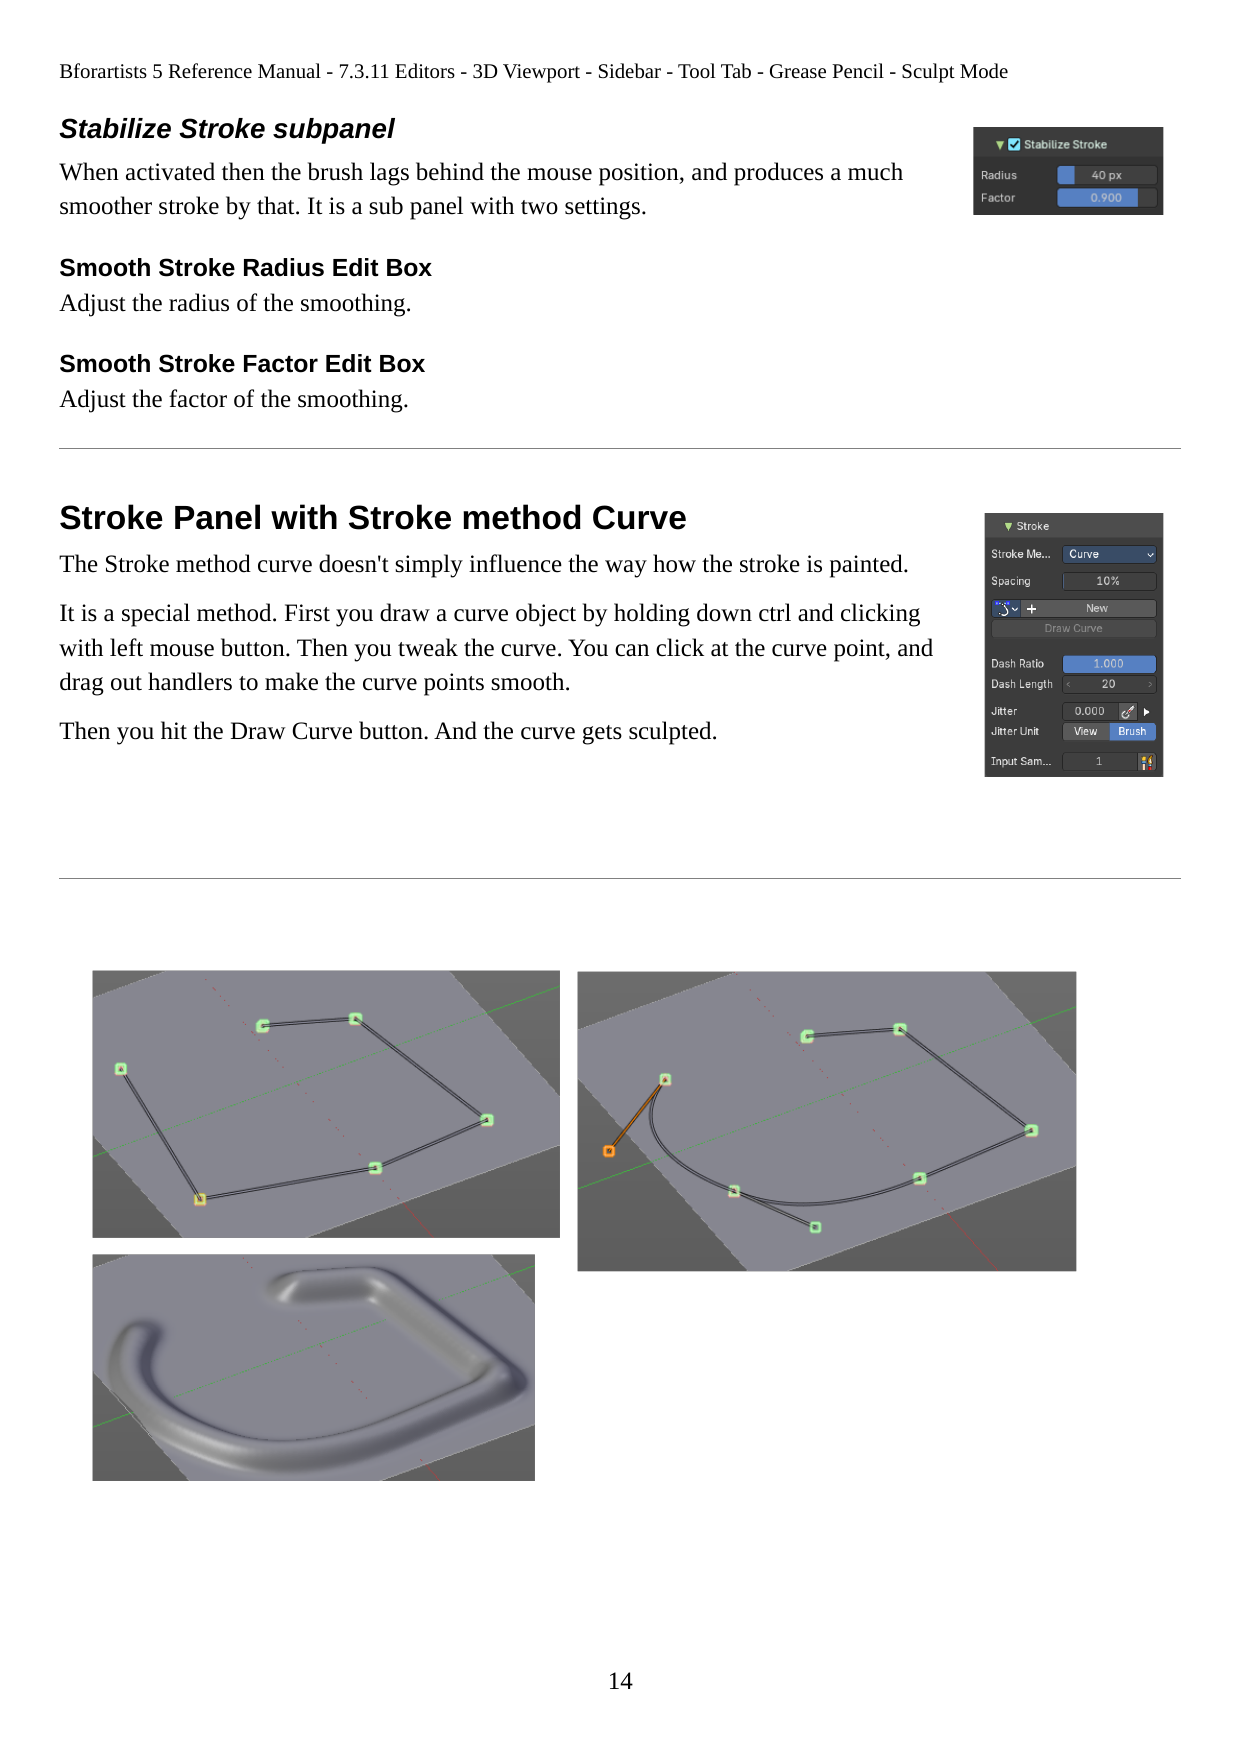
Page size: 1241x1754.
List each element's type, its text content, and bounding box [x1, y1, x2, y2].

text It is a special method. First you draw a curve object by holding down ctrl and clicking with left mouse button. Then you tweak the curve. You can click at the curve point, and drag out handlers to make the curve points smooth. [59, 598, 984, 696]
subtitle Smooth Stroke Factor Edit Box [59, 349, 1181, 378]
text The Stroke method curve doesn't simply influence the way how the stroke is painted. [59, 549, 984, 578]
subtitle Stroke Panel with Stroke method Curve [59, 498, 1181, 537]
text Adjust the factor of the smoothing. [59, 384, 1181, 413]
picture [984, 513, 1164, 777]
picture [76, 954, 1094, 1505]
text When activated then the brush lags behind the mouse position, and produces a much smoother stroke by that. It is a sub panel with two settings. [59, 157, 1181, 220]
text Adjust the radius of the smoothing. [59, 288, 1181, 317]
text Then you hit the Draw Curve button. And the curve gets sculpted. [59, 716, 984, 745]
subtitle Smooth Stroke Radius Edit Box [59, 253, 1181, 282]
picture [973, 127, 1164, 215]
subtitle Stabilize Stroke subpanel [59, 113, 1181, 144]
